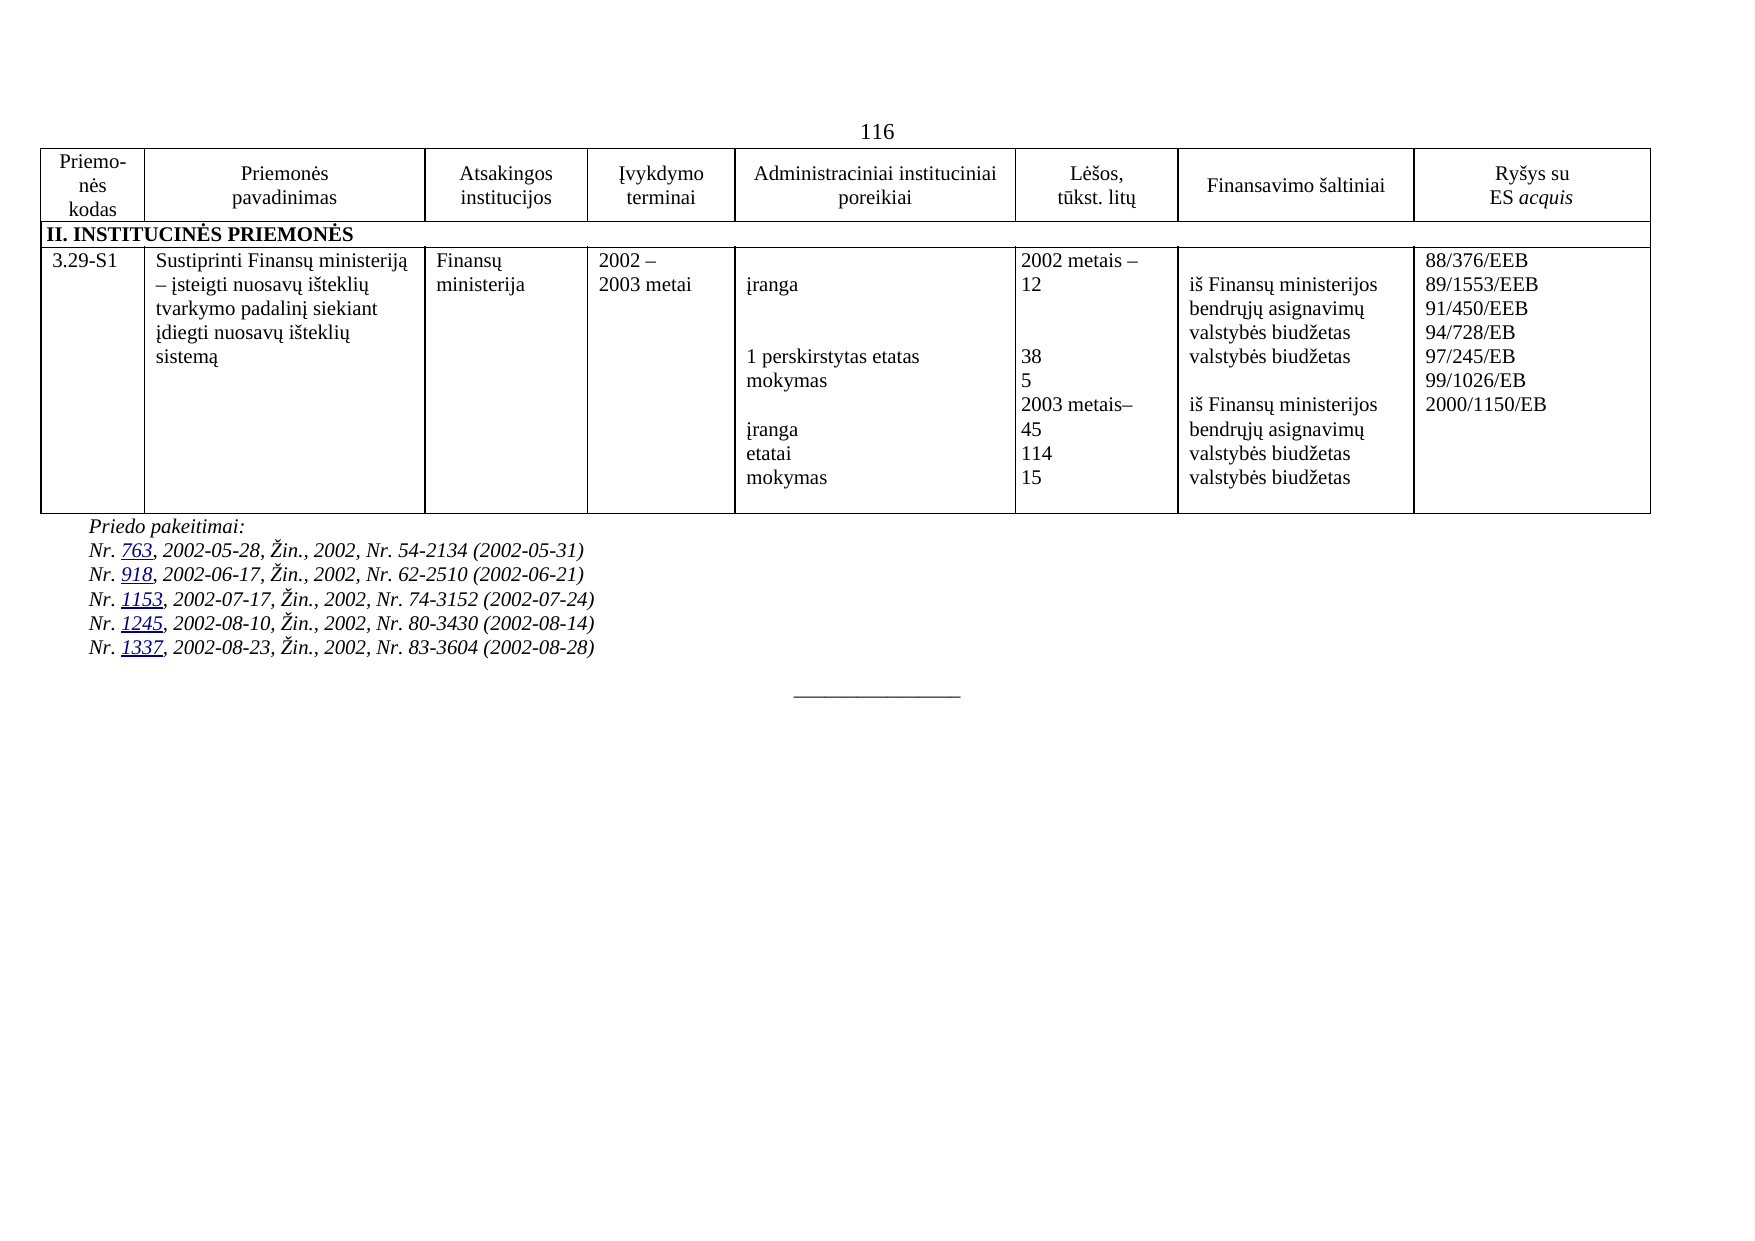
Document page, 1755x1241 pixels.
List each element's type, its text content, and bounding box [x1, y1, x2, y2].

table_cell 88/376/EEB 89/1553/EEB 91/450/EEB 94/728/EB 97/245/EB 99/1026/EB 2000/1150/EB [1415, 248, 1650, 513]
table_cell 2002 metais – 12 38 5 2003 metais– 45 114 15 [1016, 248, 1177, 513]
text Nr. 1245, 2002-08-10, Žin., 2002, Nr. 80-3430 (2002-08-14) [89, 611, 1666, 634]
table_header Priemonės pavadinimas [145, 149, 424, 221]
table_cell II. Institucinės priemonės [42, 222, 1650, 246]
table_header Ryšys su ES acquis [1415, 149, 1650, 221]
table_header Atsakingos institucijos [426, 149, 587, 221]
table_cell 2002 – 2003 metai [588, 248, 734, 513]
text Nr. 1337, 2002-08-23, Žin., 2002, Nr. 83-3604 (2002-08-28) [89, 634, 1666, 659]
table_cell įranga 1 perskirstytas etatas mokymas įranga etatai mokymas [736, 248, 1015, 513]
table_header Lėšos, tūkst. litų [1016, 149, 1177, 221]
text –––––––––––––––– [89, 683, 1666, 707]
text Nr. 918, 2002-06-17, Žin., 2002, Nr. 62-2510 (2002-06-21) [89, 562, 1666, 586]
table_cell iš Finansų ministerijos bendrųjų asignavimų valstybės biudžetas valstybės biudžetas iš Finansų ministerijos bendrųjų asignavimų valstybės biudžetas valstybės biudžetas [1179, 248, 1413, 513]
table_header Finansavimo šaltiniai [1179, 149, 1413, 221]
table_header Priemo-nės kodas [41, 149, 144, 221]
table_cell 3.29-S1 [42, 248, 144, 513]
table_cell Sustiprinti Finansų ministeriją – įsteigti nuosavų išteklių tvarkymo padalinį siekiant įdiegti nuosavų išteklių sistemą [145, 248, 424, 513]
text Nr. 763, 2002-05-28, Žin., 2002, Nr. 54-2134 (2002-05-31) [89, 538, 1666, 562]
table_header Įvykdymo terminai [588, 149, 734, 221]
text Nr. 1153, 2002-07-17, Žin., 2002, Nr. 74-3152 (2002-07-24) [89, 586, 1666, 611]
table_cell Finansų ministerija [426, 248, 587, 513]
text Priedo pakeitimai: [89, 514, 1666, 538]
table_header Administraciniai instituciniai poreikiai [736, 149, 1015, 221]
